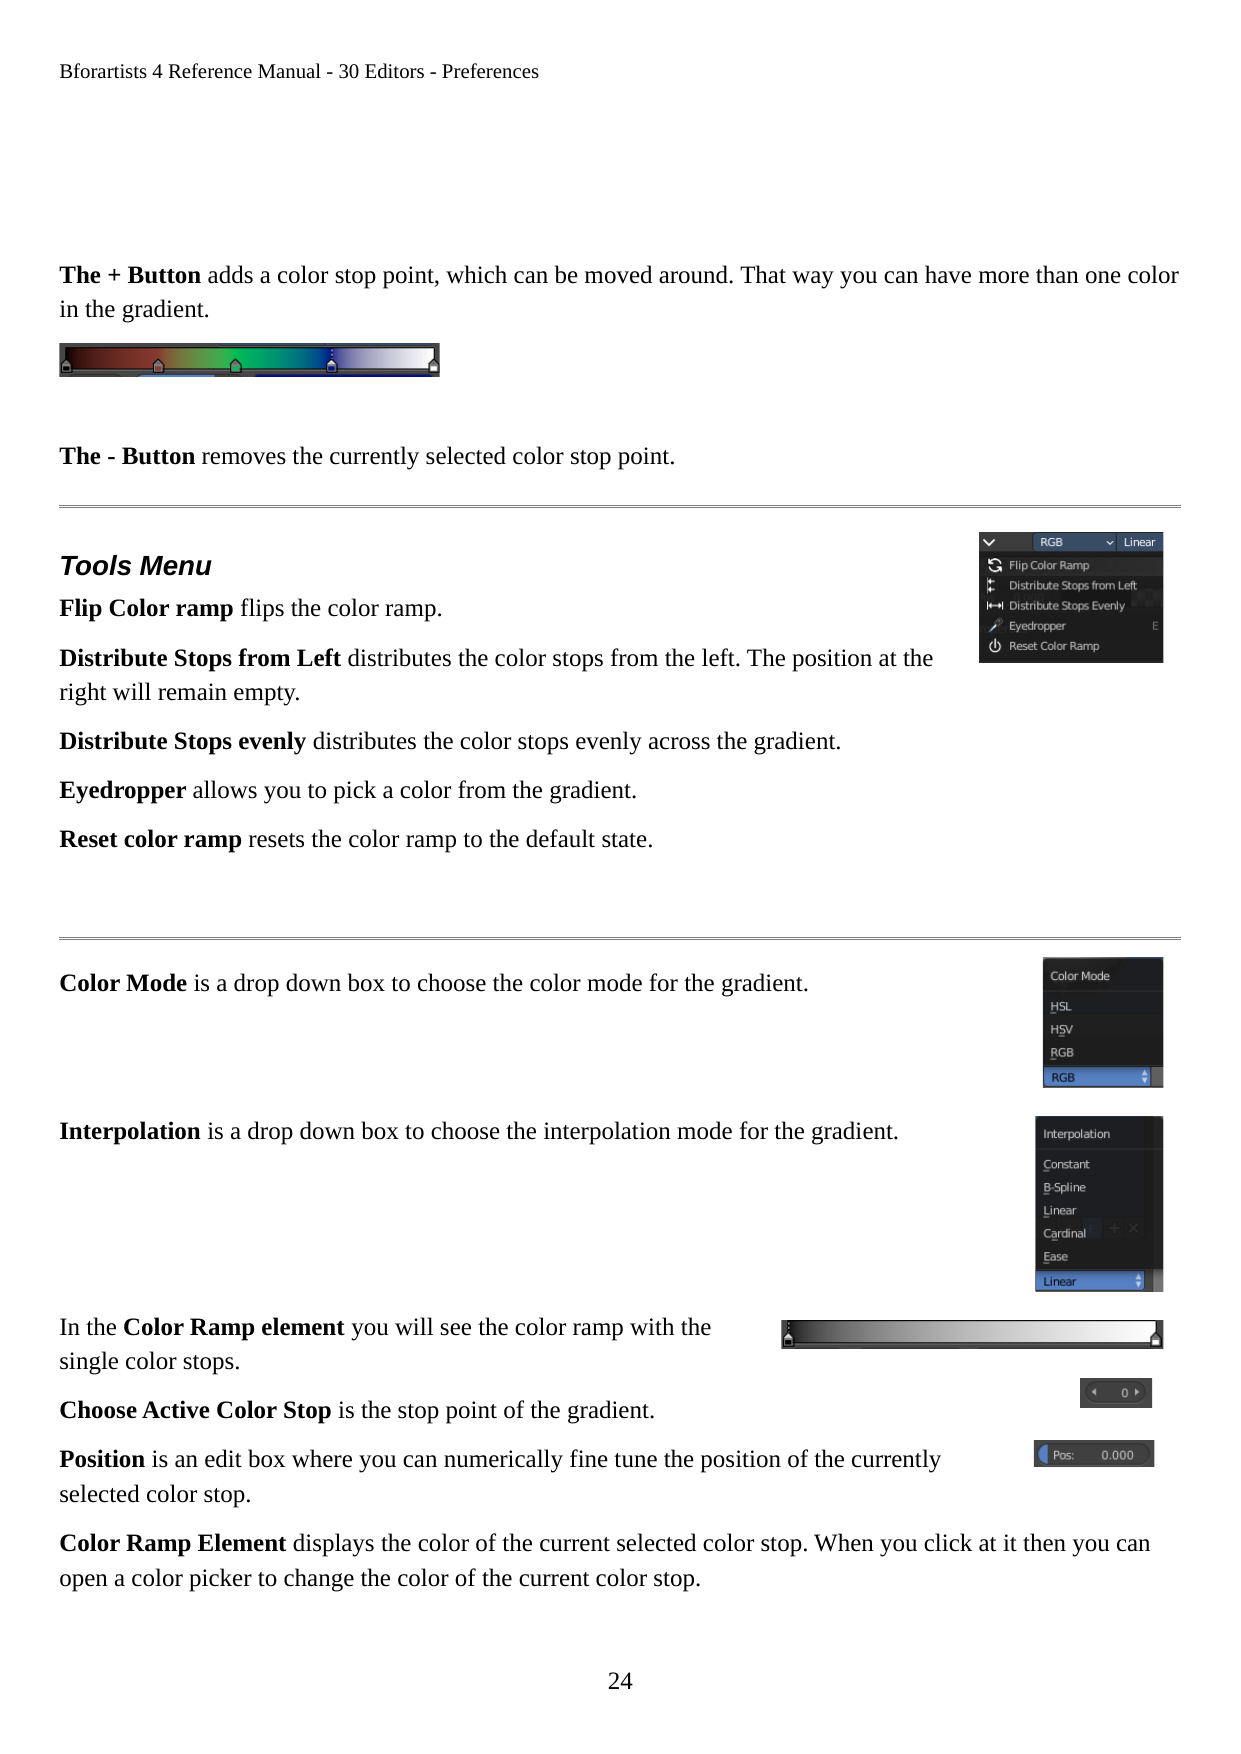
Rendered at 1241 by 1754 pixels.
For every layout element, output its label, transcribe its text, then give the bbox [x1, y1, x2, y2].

text The + Button adds a color stop point, which can be moved around. That way you can have more than one color in the gradient. [59, 260, 1181, 323]
text Eyedropper allows you to pick a color from the gradient. [59, 775, 1181, 804]
text Color Mode is a drop down box to choose the color mode for the gradient. [59, 968, 1042, 997]
text Interpolation is a drop down box to choose the interpolation mode for the gradient. [59, 1116, 1035, 1144]
picture [979, 532, 1164, 663]
subtitle [1164, 549, 1181, 581]
text Distribute Stops from Left distributes the color stops from the left. The position at the right will remain empty. [59, 643, 1181, 706]
text Choose Active Color Stop is the stop point of the gradient. [59, 1396, 1181, 1424]
picture [781, 1320, 1164, 1349]
text Reset color ramp resets the color ramp to the default state. [59, 824, 1181, 853]
text Color Ramp Element displays the color of the current selected color stop. When you click at it then you can open a color picker to change the color of the current color stop. [59, 1528, 1181, 1591]
text Flip Color ramp flips the color ramp. [59, 593, 979, 622]
subtitle Tools Menu [59, 549, 979, 581]
text In the Color Ramp element you will see the color ramp with the single color stops. [59, 1312, 1181, 1375]
text Distribute Stops evenly distributes the color stops evenly across the gradient. [59, 726, 1181, 755]
picture [1042, 957, 1164, 1088]
picture [1035, 1116, 1164, 1292]
picture [1080, 1378, 1153, 1408]
picture [59, 343, 440, 377]
text The - Button removes the currently selected color stop point. [59, 441, 1181, 470]
picture [1033, 1440, 1155, 1467]
text Position is an edit box where you can numerically fine tune the position of the currently selected color stop. [59, 1444, 1181, 1508]
